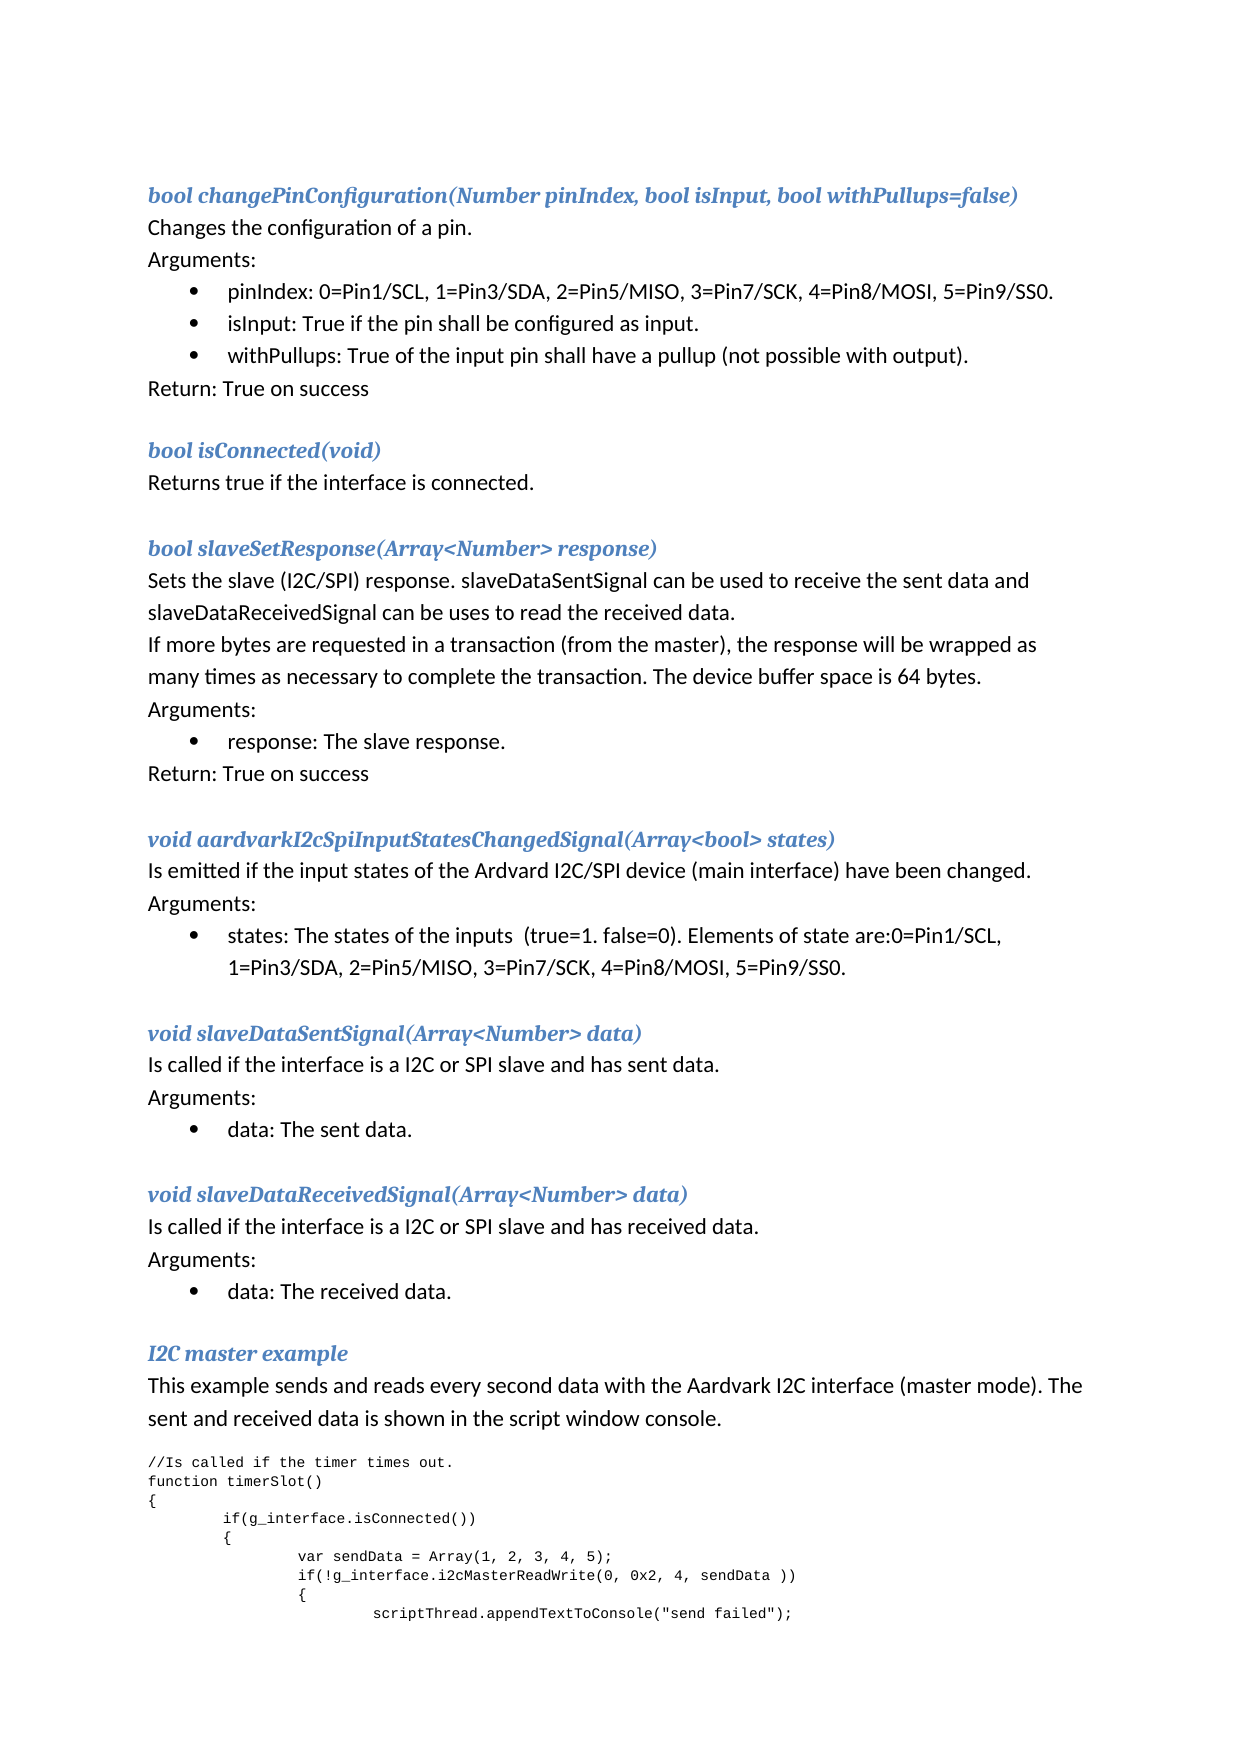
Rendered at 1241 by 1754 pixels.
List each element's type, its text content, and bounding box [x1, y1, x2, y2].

list pinIndex: 0=Pin1/SCL, 1=Pin3/SDA, 2=Pin5/MISO, 3=Pin7/SCK, 4=Pin8/MOSI, 5=Pin9/SS0. [190, 277, 1093, 305]
text This example sends and reads every second data with the Aardvark I2C interface (master mode). The sent and received data is shown in the script window console. [148, 1371, 1093, 1432]
text { [148, 1493, 1093, 1509]
text //Is called if the timer times out. [148, 1455, 1093, 1471]
list data: The sent data. [190, 1115, 1093, 1143]
text function timerSlot() [148, 1474, 1093, 1490]
text Is emitted if the input states of the Ardvard I2C/SPI device (main interface) have been changed. [148, 857, 1093, 884]
list Return: True on success [148, 759, 1093, 787]
text { [148, 1531, 1093, 1547]
subtitle void slaveDataSentSignal(Array<Number> data) [148, 1020, 1093, 1047]
subtitle bool changePinConfiguration(Number pinIndex, bool isInput, bool withPullups=false) [148, 183, 1093, 209]
list data: The received data. [190, 1277, 1093, 1305]
text If more bytes are requested in a transaction (from the master), the response will be wrapped as many times as necessary to complete the transaction. The device buffer space is 64 bytes. [148, 630, 1093, 691]
text if(g_interface.isConnected()) [148, 1512, 1093, 1528]
text Changes the configuration of a pin. [148, 213, 1093, 241]
subtitle void aardvarkI2cSpiInputStatesChangedSignal(Array<bool> states) [148, 826, 1093, 853]
list withPullups: True of the input pin shall have a pullup (not possible with output). [190, 342, 1093, 370]
text { [148, 1587, 1093, 1604]
text Sets the slave (I2C/SPI) response. slaveDataSentSignal can be used to receive the sent data and slaveDataReceivedSignal can be uses to read the received data. [148, 566, 1093, 626]
list Return: True on success [148, 374, 1093, 402]
text Returns true if the interface is connected. [148, 468, 1093, 496]
text Arguments: [148, 889, 1093, 917]
list response: The slave response. [190, 727, 1093, 755]
text Is called if the interface is a I2C or SPI slave and has received data. [148, 1212, 1093, 1241]
text Arguments: [148, 695, 1093, 723]
text if(!g_interface.i2cMasterReadWrite(0, 0x2, 4, sendData )) [148, 1568, 1093, 1585]
list isInput: True if the pin shall be configured as input. [190, 309, 1093, 337]
text Arguments: [148, 1245, 1093, 1273]
text var sendData = Array(1, 2, 3, 4, 5); [148, 1549, 1093, 1566]
subtitle bool isConnected(void) [148, 438, 1093, 464]
text scriptThread.appendTextToConsole("send failed"); [148, 1606, 1093, 1623]
subtitle bool slaveSetResponse(Array<Number> response) [148, 536, 1093, 562]
text Is called if the interface is a I2C or SPI slave and has sent data. [148, 1051, 1093, 1079]
text Arguments: [148, 245, 1093, 273]
subtitle void slaveDataReceivedSignal(Array<Number> data) [148, 1182, 1093, 1209]
list states: The states of the inputs (true=1. false=0). Elements of state are:0=Pin1/SCL, 1=Pin3/SDA, 2=Pin5/MISO, 3=Pin7/SCK, 4=Pin8/MOSI, 5=Pin9/SS0. [190, 921, 1093, 981]
text Arguments: [148, 1083, 1093, 1111]
subtitle I2C master example [148, 1341, 1093, 1368]
